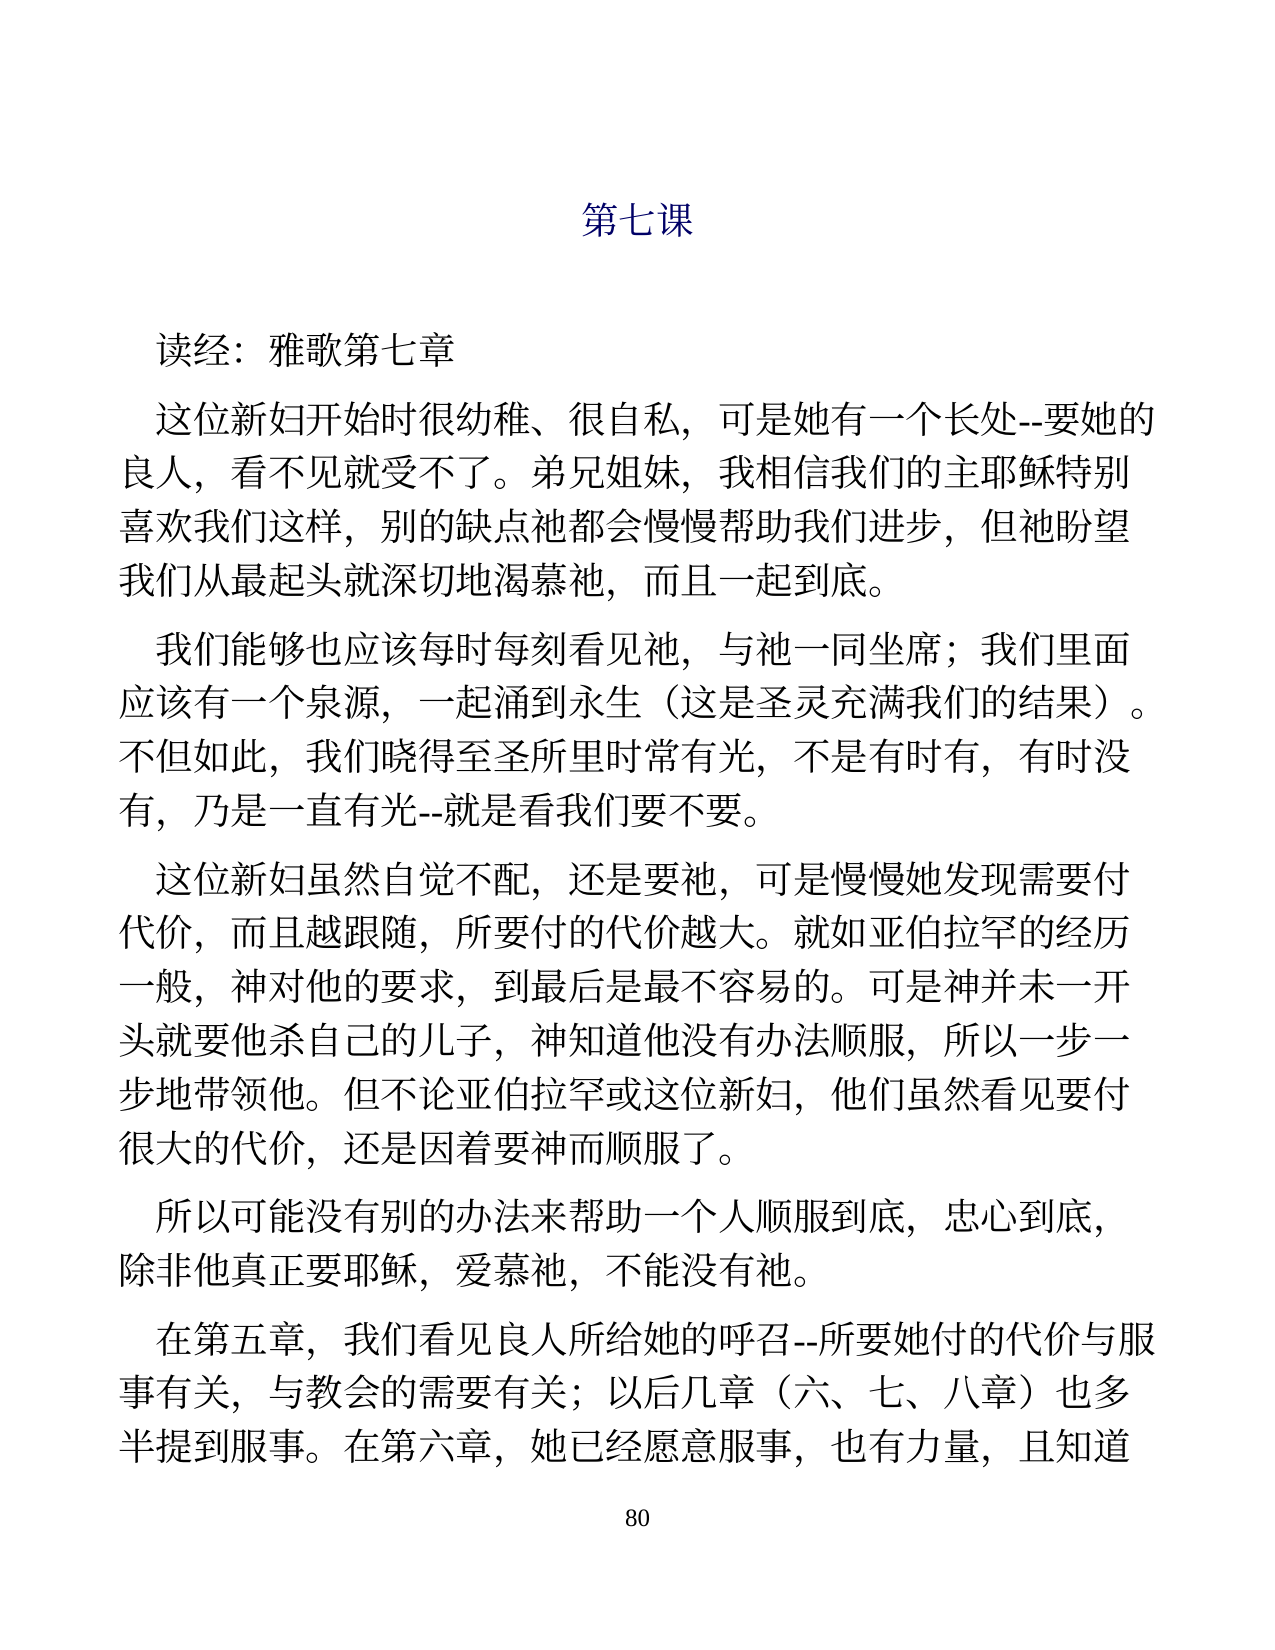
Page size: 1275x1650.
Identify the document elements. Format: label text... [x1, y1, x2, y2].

text 我们能够也应该每时每刻看见祂，与祂一同坐席；我们里面应该有一个泉源，一起涌到永生（这是圣灵充满我们的结果）。不但如此，我们晓得至圣所里时常有光，不是有时有，有时没有，乃是一直有光--就是看我们要不要。 [118, 620, 1157, 835]
text 这位新妇虽然自觉不配，还是要祂，可是慢慢她发现需要付代价，而且越跟随，所要付的代价越大。就如亚伯拉罕的经历一般，神对他的要求，到最后是最不容易的。可是神并未一开头就要他杀自己的儿子，神知道他没有办法顺服，所以一步一步地带领他。但不论亚伯拉罕或这位新妇，他们虽然看见要付很大的代价，还是因着要神而顺服了。 [118, 850, 1157, 1173]
text 这位新妇开始时很幼稚、很自私，可是她有一个长处--要她的良人，看不见就受不了。弟兄姐妹，我相信我们的主耶稣特别喜欢我们这样，别的缺点祂都会慢慢帮助我们进步，但祂盼望我们从最起头就深切地渴慕祂，而且一起到底。 [118, 390, 1157, 605]
subtitle 第七课 [118, 191, 1157, 245]
text 所以可能没有别的办法来帮助一个人顺服到底，忠心到底，除非他真正要耶稣，爱慕祂，不能没有祂。 [118, 1188, 1157, 1295]
text 在第五章，我们看见良人所给她的呼召--所要她付的代价与服事有关，与教会的需要有关；以后几章（六、七、八章）也多半提到服事。在第六章，她已经愿意服事，也有力量，且知道 [118, 1310, 1157, 1471]
text 读经：雅歌第七章 [118, 321, 1157, 375]
